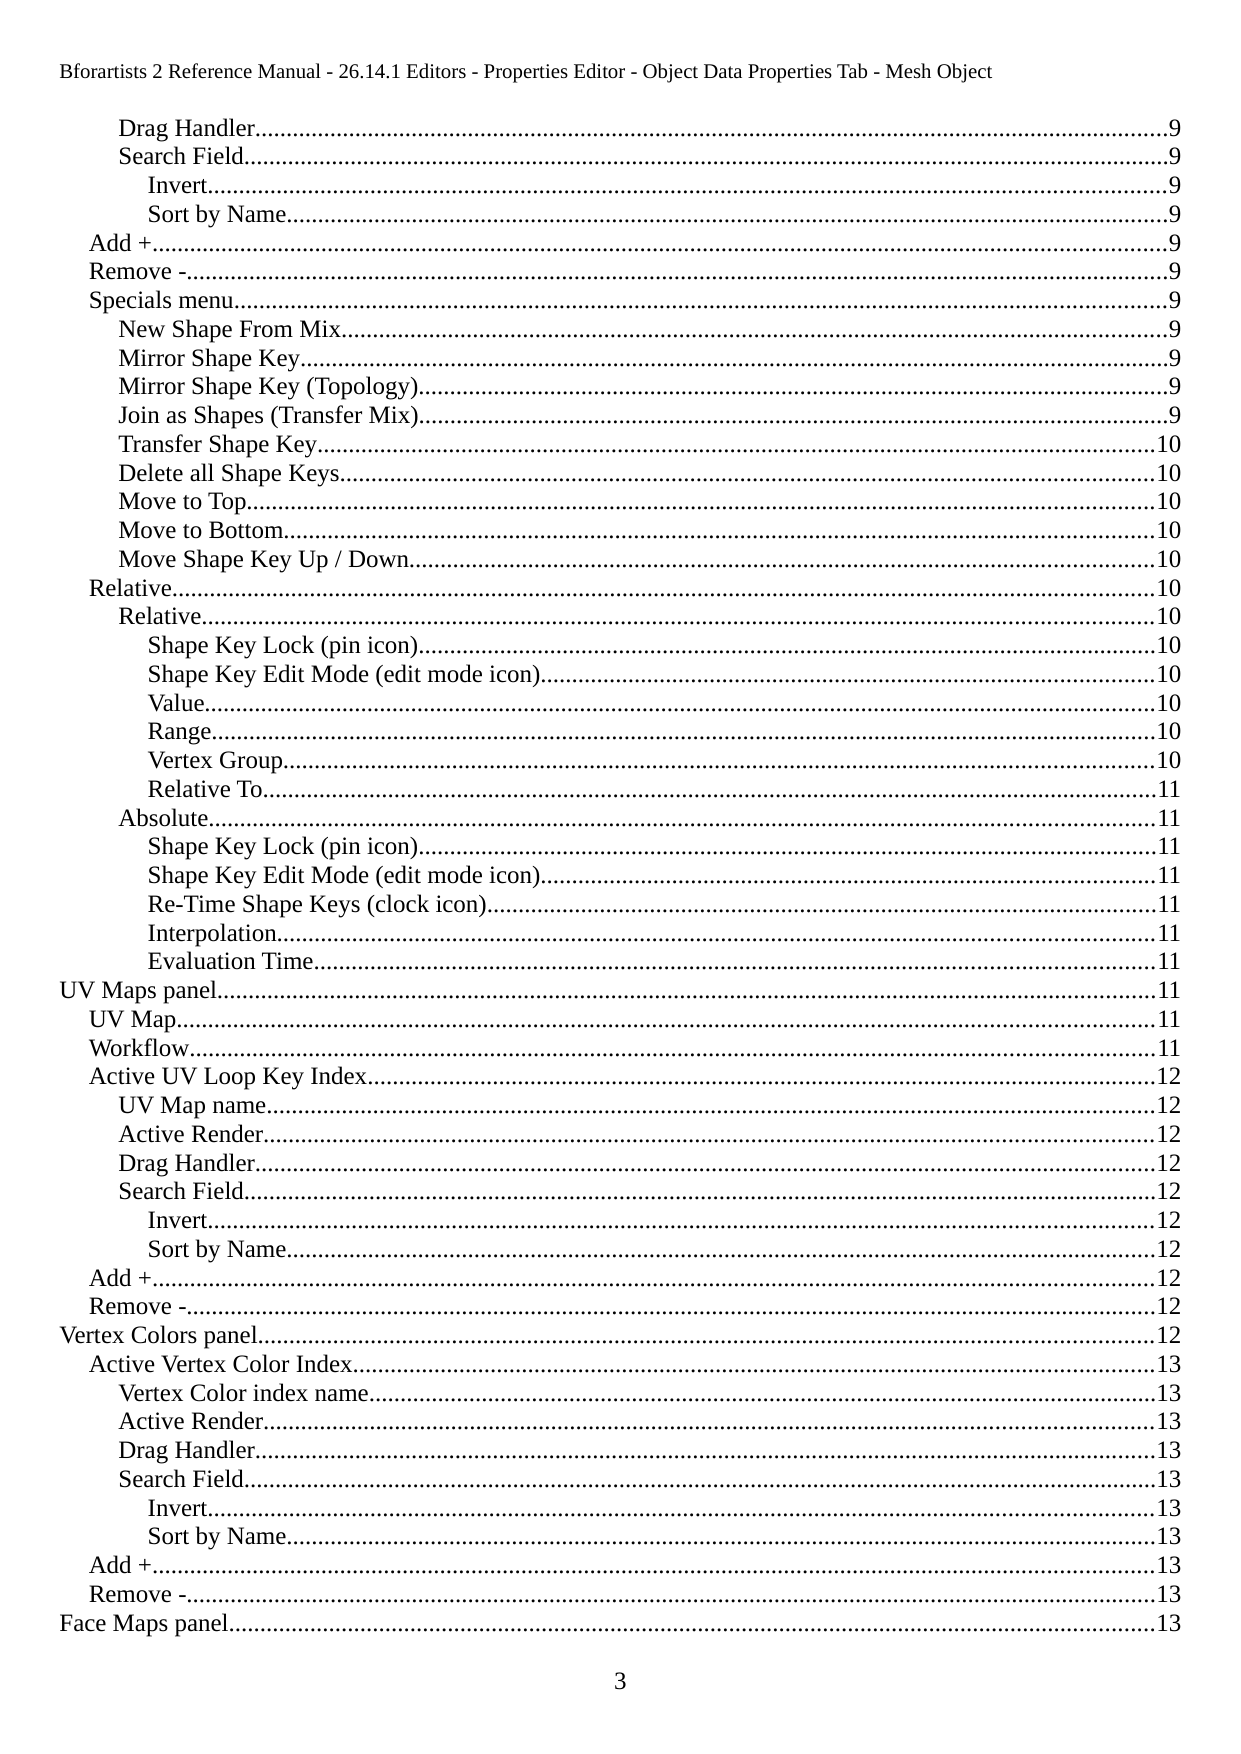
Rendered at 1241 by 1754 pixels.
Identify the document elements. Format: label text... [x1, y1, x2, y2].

text Absolute 11 [118, 803, 1181, 831]
text Remove - 13 [88, 1579, 1181, 1608]
text Search Field 13 [118, 1464, 1181, 1493]
text Move Shape Key Up / Down 10 [118, 544, 1181, 573]
text Mirror Shape Key 9 [118, 343, 1181, 371]
text Workflow 11 [88, 1033, 1181, 1061]
text Active Render 13 [118, 1406, 1181, 1435]
text UV Map name 12 [118, 1090, 1181, 1119]
text Delete all Shape Keys 10 [118, 458, 1181, 486]
text Invert 9 [147, 170, 1181, 199]
text Remove - 9 [88, 256, 1181, 285]
text New Shape From Mix 9 [118, 314, 1181, 343]
text Re-Time Shape Keys (clock icon) 11 [147, 889, 1181, 918]
text Active Vertex Color Index 13 [88, 1349, 1181, 1378]
text Relative 10 [118, 601, 1181, 630]
text Invert 13 [147, 1493, 1181, 1521]
text Drag Handler 13 [118, 1435, 1181, 1464]
text Move to Bottom 10 [118, 515, 1181, 544]
text Value 10 [147, 688, 1181, 716]
text Move to Top 10 [118, 486, 1181, 515]
text Shape Key Edit Mode (edit mode icon) 10 [147, 659, 1181, 688]
text Relative 10 [88, 573, 1181, 601]
text Active Render 12 [118, 1119, 1181, 1148]
text Evaluation Time 11 [147, 946, 1181, 975]
text Relative To 11 [147, 774, 1181, 803]
text UV Maps panel 11 [59, 975, 1181, 1004]
text Search Field 9 [118, 141, 1181, 170]
text Search Field 12 [118, 1176, 1181, 1205]
text Add + 12 [88, 1263, 1181, 1291]
text Drag Handler 9 [118, 113, 1181, 141]
text Sort by Name 12 [147, 1234, 1181, 1263]
text Shape Key Edit Mode (edit mode icon) 11 [147, 860, 1181, 889]
text Range 10 [147, 716, 1181, 745]
text Add + 13 [88, 1550, 1181, 1579]
text Shape Key Lock (pin icon) 11 [147, 831, 1181, 860]
text Sort by Name 13 [147, 1521, 1181, 1550]
text Vertex Colors panel 12 [59, 1320, 1181, 1349]
text Active UV Loop Key Index 12 [88, 1061, 1181, 1090]
text Join as Shapes (Transfer Mix) 9 [118, 400, 1181, 429]
text Vertex Group 10 [147, 745, 1181, 774]
text Transfer Shape Key 10 [118, 429, 1181, 458]
text Mirror Shape Key (Topology) 9 [118, 371, 1181, 400]
text Add + 9 [88, 228, 1181, 256]
text UV Map 11 [88, 1004, 1181, 1033]
text Invert 12 [147, 1205, 1181, 1234]
text Vertex Color index name 13 [118, 1378, 1181, 1406]
text Shape Key Lock (pin icon) 10 [147, 630, 1181, 659]
text Drag Handler 12 [118, 1148, 1181, 1176]
text Face Maps panel 13 [59, 1608, 1181, 1636]
text Specials menu 9 [88, 285, 1181, 314]
text Interpolation 11 [147, 918, 1181, 946]
text Sort by Name 9 [147, 199, 1181, 228]
text Remove - 12 [88, 1291, 1181, 1320]
